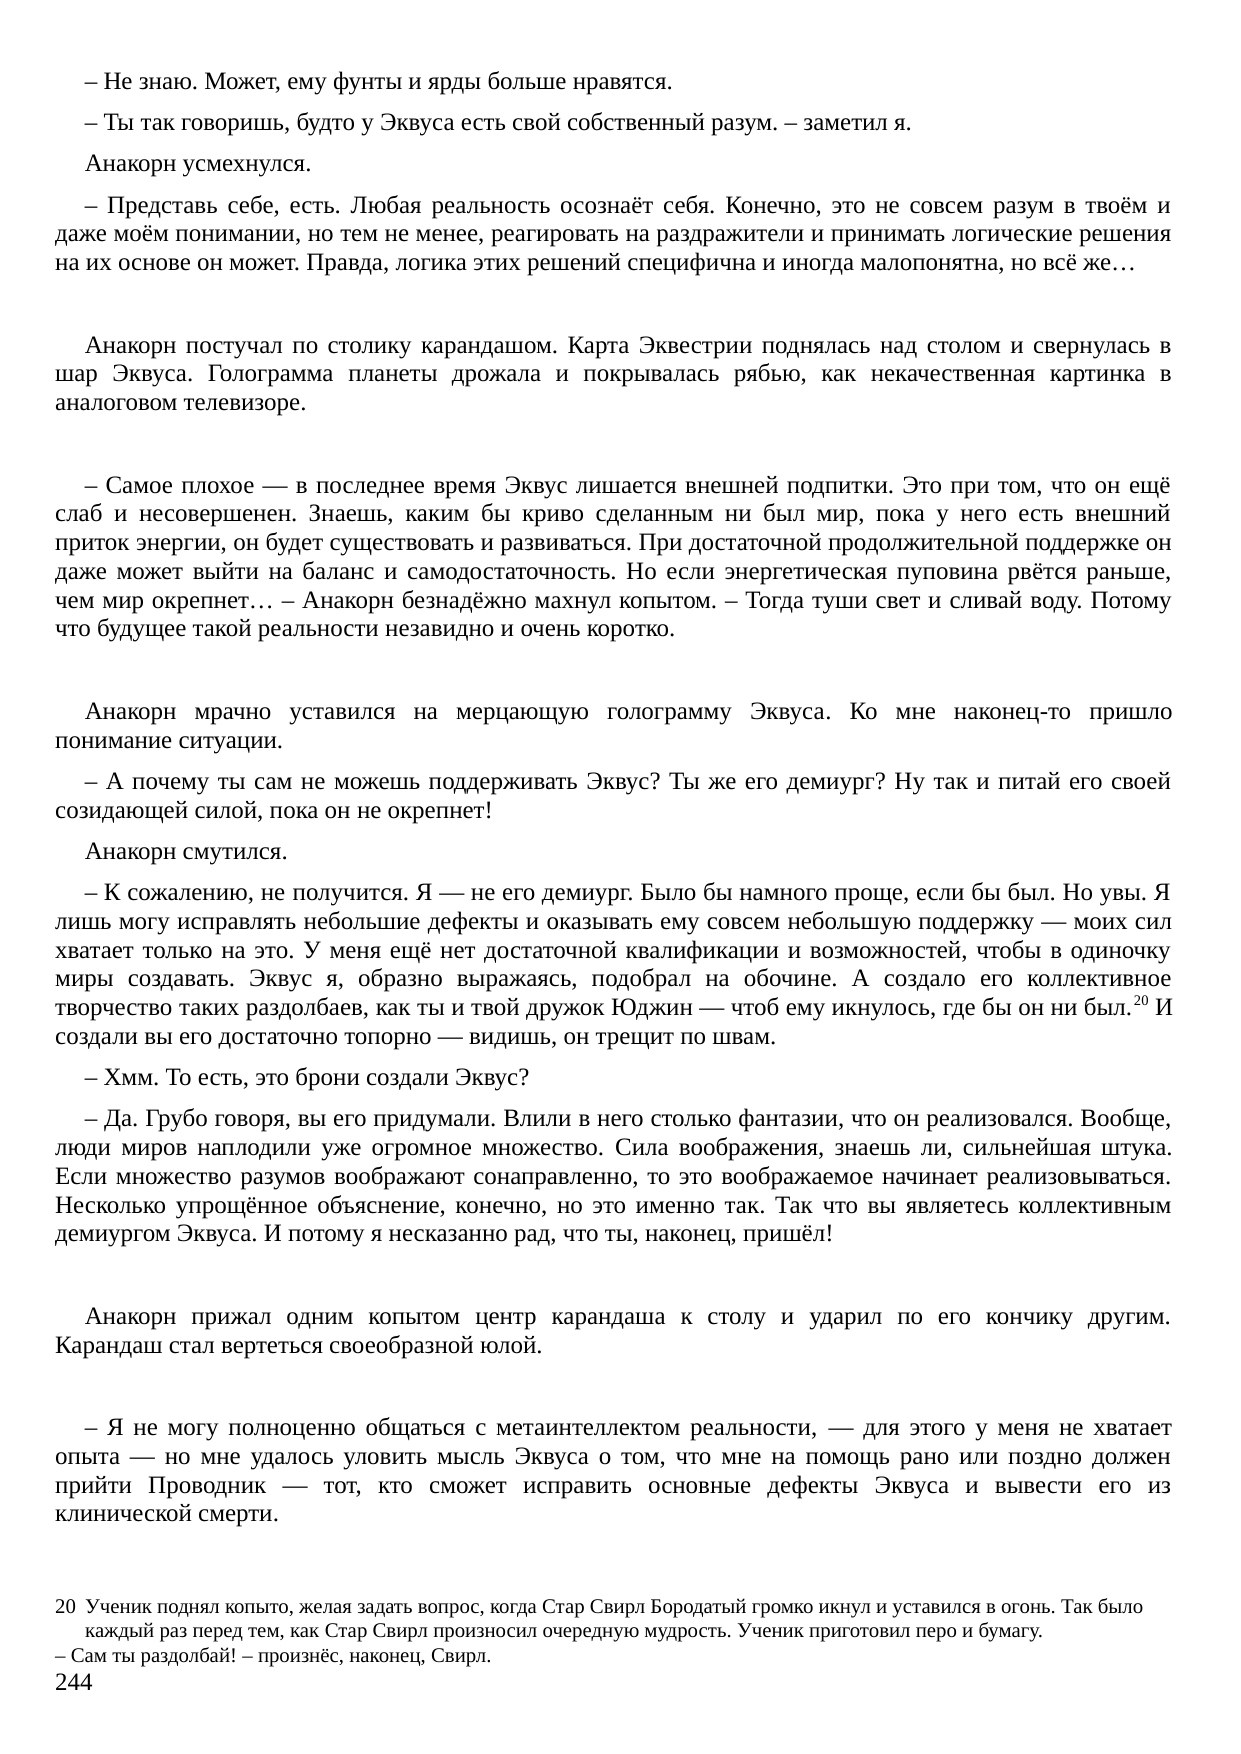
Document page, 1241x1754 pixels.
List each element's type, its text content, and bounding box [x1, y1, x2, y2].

text Анакорн прижал одним копытом центр карандаша к столу и ударил по его кончику другим. Карандаш стал вертеться своеобразной юлой. [55, 1301, 1173, 1358]
text – А почему ты сам не можешь поддерживать Эквус? Ты же его демиург? Ну так и питай его своей созидающей силой, пока он не окрепнет! [55, 766, 1173, 823]
text – Я не могу полноценно общаться с метаинтеллектом реальности, — для этого у меня не хватает опыта — но мне удалось уловить мысль Эквуса о том, что мне на помощь рано или поздно должен прийти Проводник — тот, кто сможет исправить основные дефекты Эквуса и вывести его из клинической смерти. [55, 1412, 1173, 1527]
text – Самое плохое — в последнее время Эквус лишается внешней подпитки. Это при том, что он ещё слаб и несовершенен. Знаешь, каким бы криво сделанным ни был мир, пока у него есть внешний приток энергии, он будет существовать и развиваться. При достаточной продолжительной поддержке он даже может выйти на баланс и самодостаточность. Но если энергетическая пуповина рвётся раньше, чем мир окрепнет… – Анакорн безнадёжно махнул копытом. – Тогда туши свет и сливай воду. Потому что будущее такой реальности незавидно и очень коротко. [55, 470, 1173, 642]
text Ученик поднял копыто, желая задать вопрос, когда Стар Свирл Бородатый громко икнул и уставился в огонь. Так было каждый раз перед тем, как Стар Свирл произносил очередную мудрость. Ученик приготовил перо и бумагу. [55, 1594, 1173, 1642]
text Анакорн мрачно уставился на мерцающую голограмму Эквуса. Ко мне наконец-то пришло понимание ситуации. [55, 696, 1173, 753]
text – Представь себе, есть. Любая реальность осознаёт себя. Конечно, это не совсем разум в твоём и даже моём понимании, но тем не менее, реагировать на раздражители и принимать логические решения на их основе он может. Правда, логика этих решений специфична и иногда малопонятна, но всё же… [55, 190, 1173, 276]
text Анакорн постучал по столику карандашом. Карта Эквестрии поднялась над столом и свернулась в шар Эквуса. Голограмма планеты дрожала и покрывалась рябью, как некачественная картинка в аналоговом телевизоре. [55, 330, 1173, 416]
text – Да. Грубо говоря, вы его придумали. Влили в него столько фантазии, что он реализовался. Вообще, люди миров наплодили уже огромное множество. Сила воображения, знаешь ли, сильнейшая штука. Если множество разумов воображают сонаправленно, то это воображаемое начинает реализовываться. Несколько упрощённое объяснение, конечно, но это именно так. Так что вы являетесь коллективным демиургом Эквуса. И потому я несказанно рад, что ты, наконец, пришёл! [55, 1103, 1173, 1247]
text – Не знаю. Может, ему фунты и ярды больше нравятся. [55, 66, 1173, 95]
text – Сам ты раздолбай! – произнёс, наконец, Свирл. [55, 1642, 1173, 1667]
text Анакорн смутился. [55, 836, 1173, 865]
text – К сожалению, не получится. Я — не его демиург. Было бы намного проще, если бы был. Но увы. Я лишь могу исправлять небольшие дефекты и оказывать ему совсем небольшую поддержку — моих сил хватает только на это. У меня ещё нет достаточной квалификации и возможностей, чтобы в одиночку миры создавать. Эквус я, образно выражаясь, подобрал на обочине. А создало его коллективное творчество таких раздолбаев, как ты и твой дружок Юджин — чтоб ему икнулось, где бы он ни был. И создали вы его достаточно топорно — видишь, он трещит по швам. [55, 877, 1173, 1050]
text – Ты так говоришь, будто у Эквуса есть свой собственный разум. – заметил я. [55, 107, 1173, 136]
text Анакорн усмехнулся. [55, 148, 1173, 177]
text – Хмм. То есть, это брони создали Эквус? [55, 1062, 1173, 1091]
